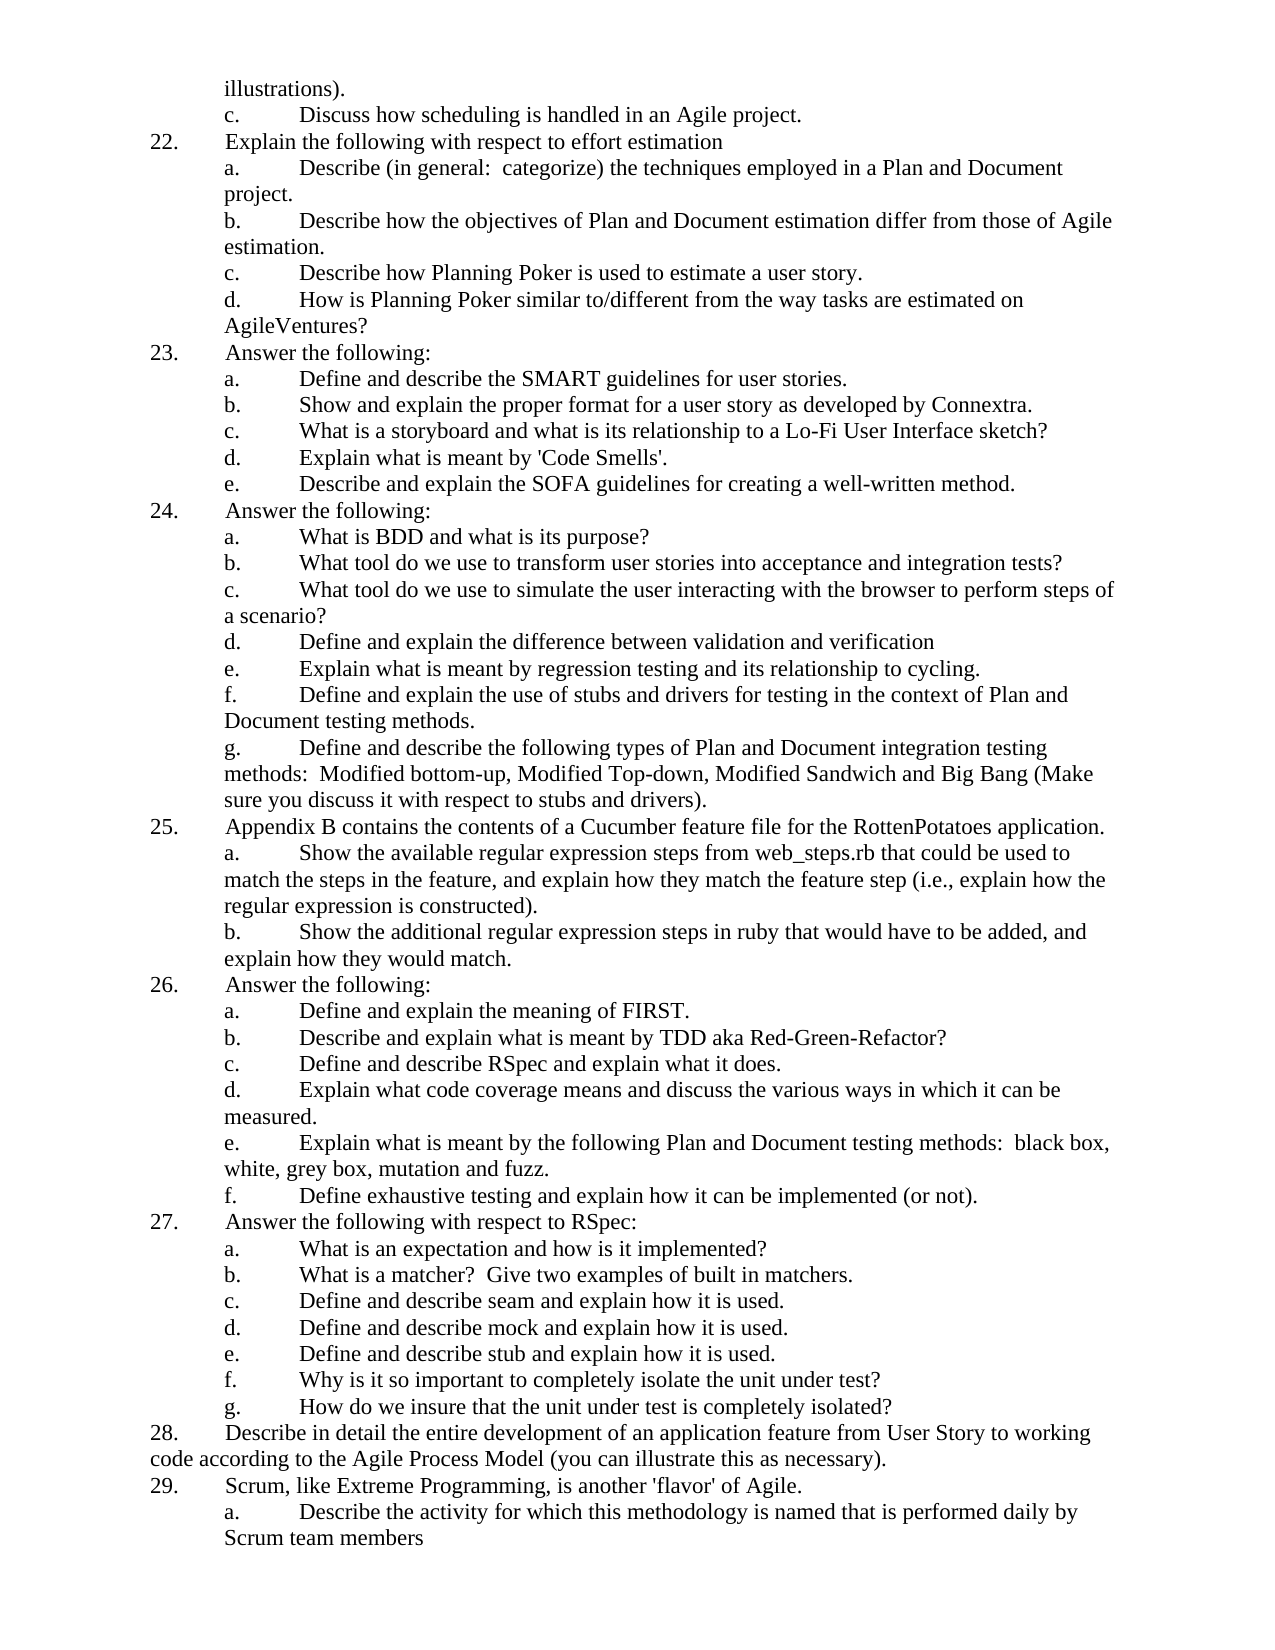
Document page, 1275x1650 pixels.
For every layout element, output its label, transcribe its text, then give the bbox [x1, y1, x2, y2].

text c. What tool do we use to simulate the user interacting with the browser to perform steps of a scenario? [224, 576, 1125, 628]
text a. Define and describe the SMART guidelines for user stories. [224, 365, 1125, 391]
text d. Define and describe mock and explain how it is used. [224, 1314, 1125, 1340]
text 24. Answer the following: [150, 497, 1125, 523]
text d. How is Planning Poker similar to/different from the way tasks are estimated on AgileVentures? [224, 286, 1125, 338]
text 27. Answer the following with respect to RSpec: [150, 1208, 1125, 1234]
text g. How do we insure that the unit under test is completely isolated? [224, 1393, 1125, 1419]
text d. Explain what is meant by 'Code Smells'. [224, 444, 1125, 470]
text b. Show the additional regular expression steps in ruby that would have to be added, and explain how they would match. [224, 918, 1125, 971]
text f. Define exhaustive testing and explain how it can be implemented (or not). [224, 1182, 1125, 1208]
text d. Explain what code coverage means and discuss the various ways in which it can be measured. [224, 1076, 1125, 1129]
text e. Describe and explain the SOFA guidelines for creating a well-written method. [224, 470, 1125, 497]
text 26. Answer the following: [150, 971, 1125, 997]
text f. Define and explain the use of stubs and drivers for testing in the context of Plan and Document testing methods. [224, 681, 1125, 734]
text d. Define and explain the difference between validation and verification [224, 628, 1125, 655]
text a. Show the available regular expression steps from web_steps.rb that could be used to match the steps in the feature, and explain how they match the feature step (i.e., explain how the regular expression is constructed). [224, 839, 1125, 918]
text c. Describe how Planning Poker is used to estimate a user story. [224, 259, 1125, 286]
text a. Describe (in general: categorize) the techniques employed in a Plan and Document project. [224, 154, 1125, 207]
text e. Define and describe stub and explain how it is used. [224, 1340, 1125, 1366]
text 23. Answer the following: [150, 338, 1125, 365]
text illustrations). [224, 75, 1125, 101]
text a. Define and explain the meaning of FIRST. [224, 997, 1125, 1024]
text c. What is a storyboard and what is its relationship to a Lo-Fi User Interface sketch? [224, 418, 1125, 444]
text a. What is BDD and what is its purpose? [224, 523, 1125, 549]
text e. Explain what is meant by regression testing and its relationship to cycling. [224, 655, 1125, 681]
text 22. Explain the following with respect to effort estimation [150, 128, 1125, 154]
text 29. Scrum, like Extreme Programming, is another 'flavor' of Agile. [150, 1472, 1125, 1498]
text b. Show and explain the proper format for a user story as developed by Connextra. [224, 391, 1125, 418]
text b. What is a matcher? Give two examples of built in matchers. [224, 1261, 1125, 1287]
text c. Define and describe RSpec and explain what it does. [224, 1050, 1125, 1076]
text 25. Appendix B contains the contents of a Cucumber feature file for the RottenPotatoes application. [150, 813, 1125, 839]
text c. Discuss how scheduling is handled in an Agile project. [224, 101, 1125, 128]
text c. Define and describe seam and explain how it is used. [224, 1287, 1125, 1314]
text b. What tool do we use to transform user stories into acceptance and integration tests? [224, 549, 1125, 576]
text e. Explain what is meant by the following Plan and Document testing methods: black box, white, grey box, mutation and fuzz. [224, 1129, 1125, 1182]
text b. Describe how the objectives of Plan and Document estimation differ from those of Agile estimation. [224, 207, 1125, 259]
text g. Define and describe the following types of Plan and Document integration testing methods: Modified bottom-up, Modified Top-down, Modified Sandwich and Big Bang (Make sure you discuss it with respect to stubs and drivers). [224, 734, 1125, 813]
text b. Describe and explain what is meant by TDD aka Red-Green-Refactor? [224, 1024, 1125, 1050]
text 28. Describe in detail the entire development of an application feature from User Story to working code according to the Agile Process Model (you can illustrate this as necessary). [150, 1419, 1125, 1472]
text f. Why is it so important to completely isolate the unit under test? [224, 1366, 1125, 1393]
text a. Describe the activity for which this methodology is named that is performed daily by Scrum team members [224, 1498, 1125, 1551]
text a. What is an expectation and how is it implemented? [224, 1234, 1125, 1261]
